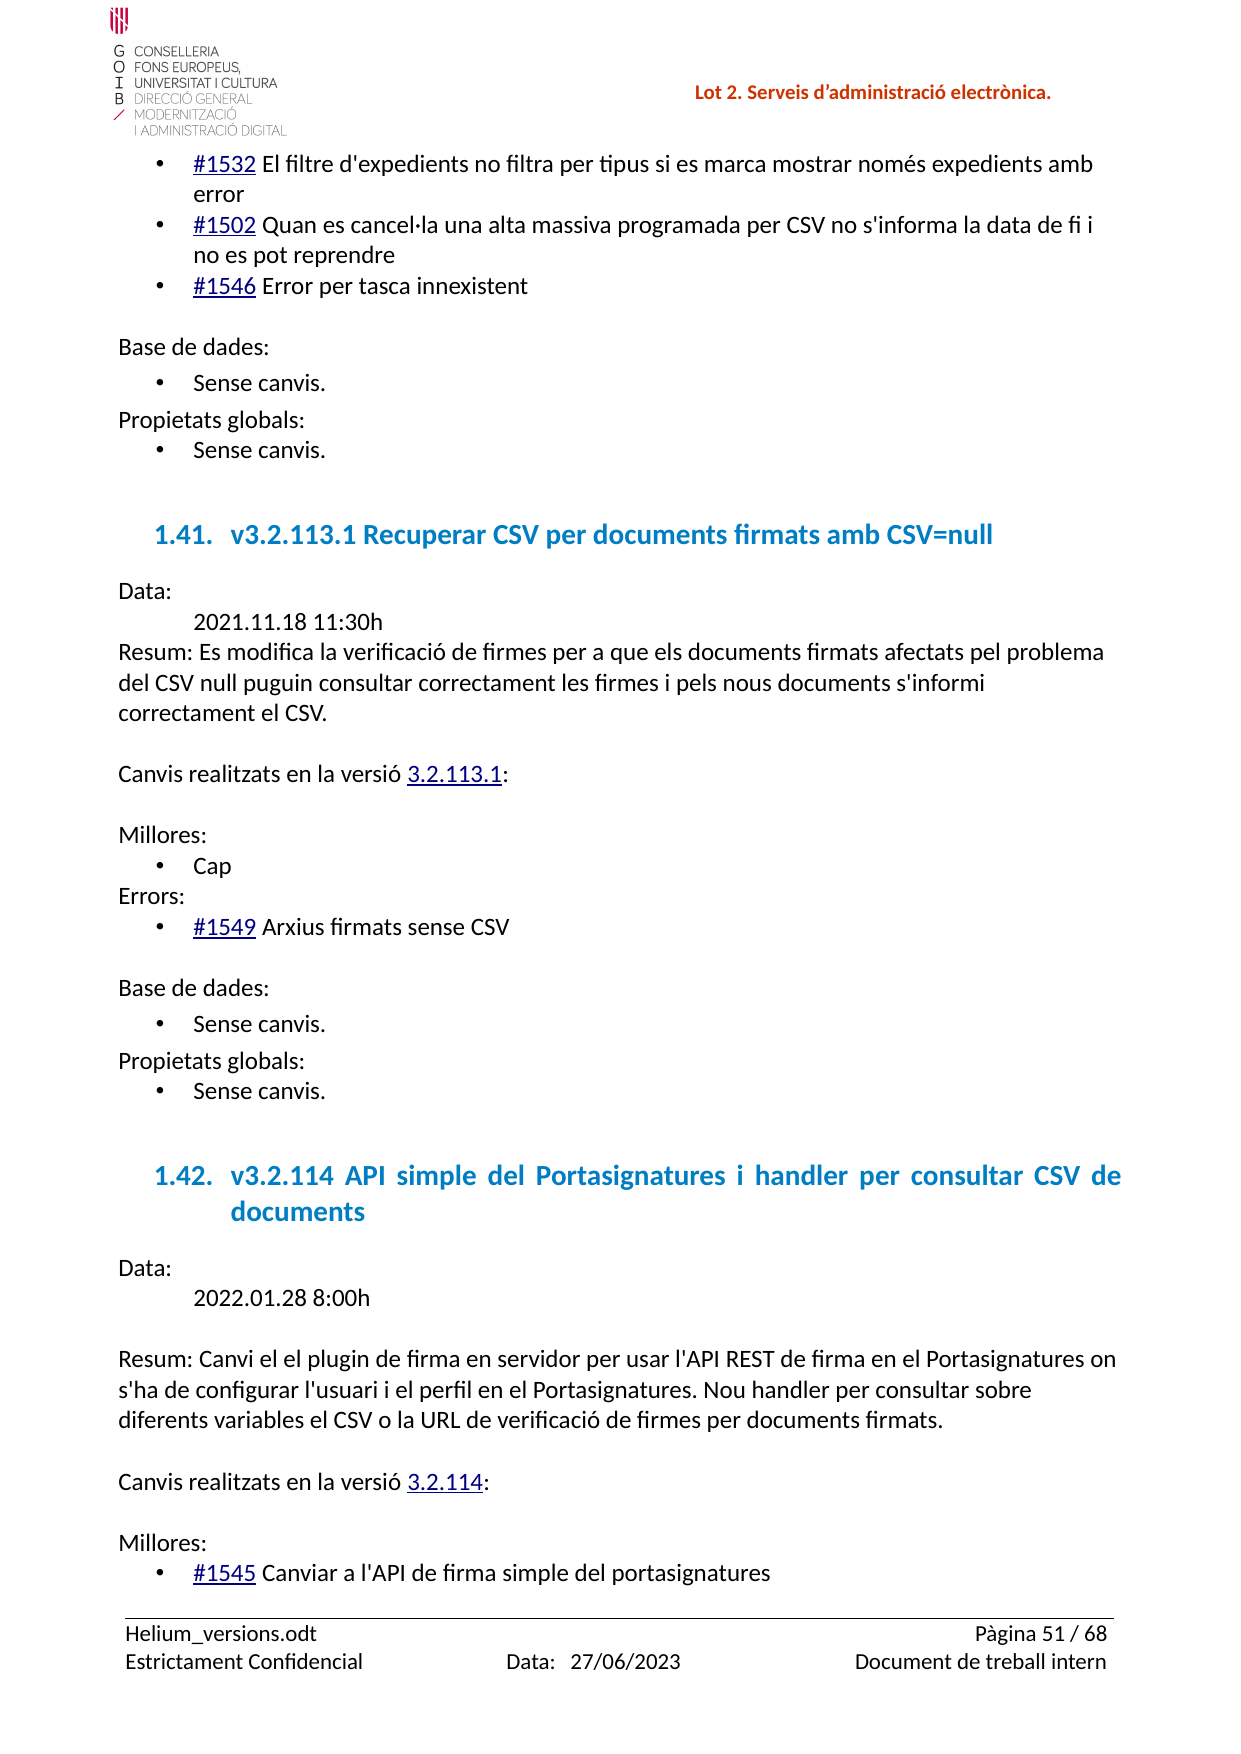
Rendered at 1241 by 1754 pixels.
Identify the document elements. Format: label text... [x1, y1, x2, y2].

text 2022.01.28 8:00h [118, 1282, 1122, 1313]
text Canvis realitzats en la versió 3.2.113.1: [118, 758, 1122, 789]
text Data: [118, 1252, 1122, 1282]
text Resum: Es modifica la verificació de firmes per a que els documents firmats afectats pel problema del CSV null puguin consultar correctament les firmes i pels nous documents s'informi correctament el CSV. [118, 636, 1122, 728]
subtitle v3.2.114 API simple del Portasignatures i handler per consultar CSV de documents [153, 1157, 1122, 1228]
text Base de dades: [118, 972, 1122, 1002]
subtitle v3.2.113.1 Recuperar CSV per documents firmats amb CSV=null [153, 516, 1122, 552]
list Sense canvis. [156, 1075, 1122, 1106]
list #1532 El filtre d'expedients no filtra per tipus si es marca mostrar només expedients amb error [156, 148, 1122, 209]
list #1549 Arxius firmats sense CSV [156, 911, 1122, 941]
text Millores: [118, 1527, 1122, 1557]
text 2021.11.18 11:30h [118, 606, 1122, 636]
text Base de dades: [118, 331, 1122, 361]
text Canvis realitzats en la versió 3.2.114: [118, 1466, 1122, 1496]
text Propietats globals: [118, 1045, 1122, 1075]
list Sense canvis. [156, 1008, 1122, 1039]
list #1546 Error per tasca innexistent [156, 270, 1122, 300]
picture [100, 0, 297, 144]
list #1502 Quan es cancel·la una alta massiva programada per CSV no s'informa la data de fi i no es pot reprendre [156, 209, 1122, 270]
text Errors: [118, 880, 1122, 911]
text Propietats globals: [118, 404, 1122, 434]
text Millores: [118, 819, 1122, 850]
list #1545 Canviar a l'API de firma simple del portasignatures [156, 1557, 1122, 1588]
list Cap [156, 850, 1122, 880]
text Data: [118, 575, 1122, 606]
list Sense canvis. [156, 367, 1122, 398]
list Sense canvis. [156, 434, 1122, 465]
text Resum: Canvi el el plugin de firma en servidor per usar l'API REST de firma en el Portasignatures on s'ha de configurar l'usuari i el perfil en el Portasignatures. Nou handler per consultar sobre diferents variables el CSV o la URL de verificació de firmes per documents firmats. [118, 1343, 1122, 1435]
